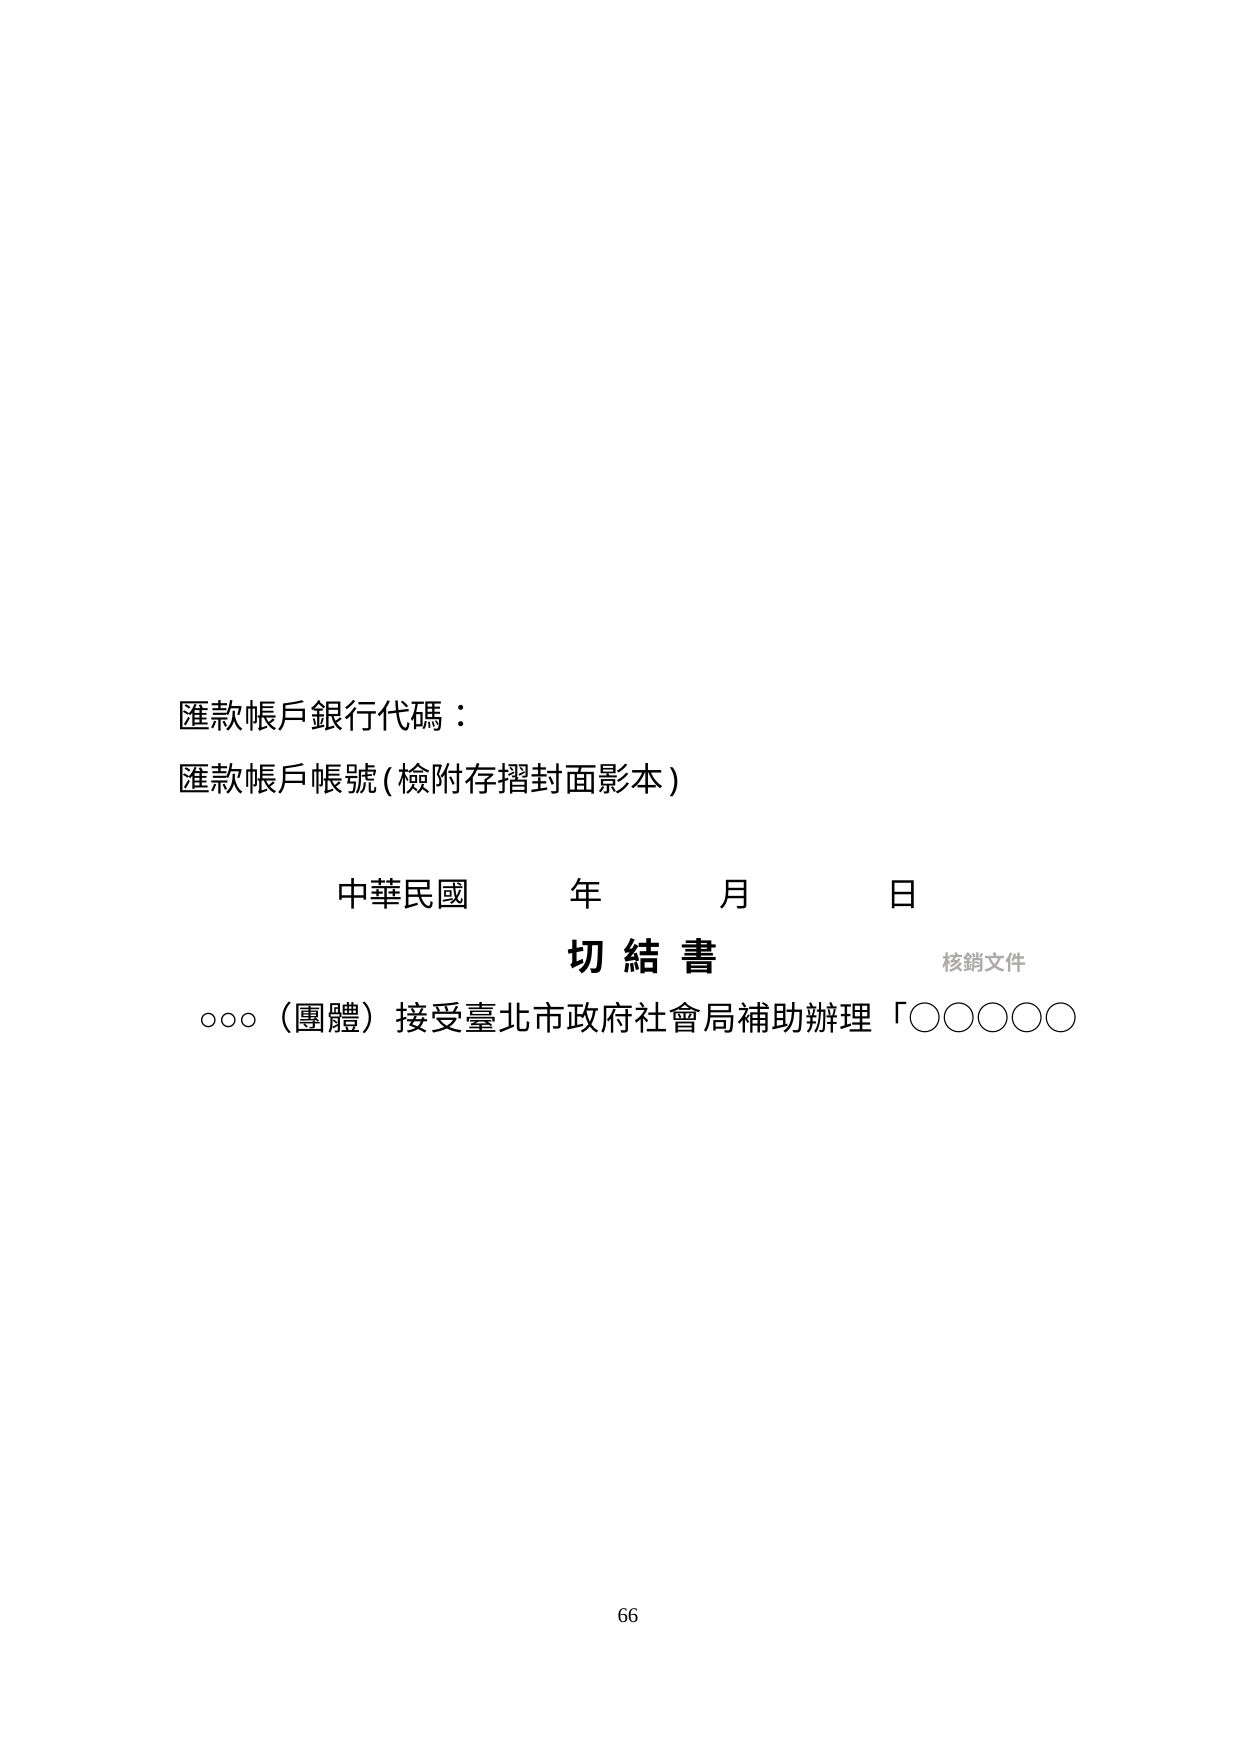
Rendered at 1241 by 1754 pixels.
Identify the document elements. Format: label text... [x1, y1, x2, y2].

text 中華民國 年 月 日 [177, 850, 1078, 912]
text 切 結 書 核銷文件 [177, 912, 1078, 975]
text 匯款帳戶帳號(檢附存摺封面影本) [177, 735, 1078, 798]
text ○○○（團體）接受臺北市政府社會局補助辦理「○○○○○ [177, 975, 1078, 1037]
text 匯款帳戶銀行代碼： [177, 673, 1078, 735]
